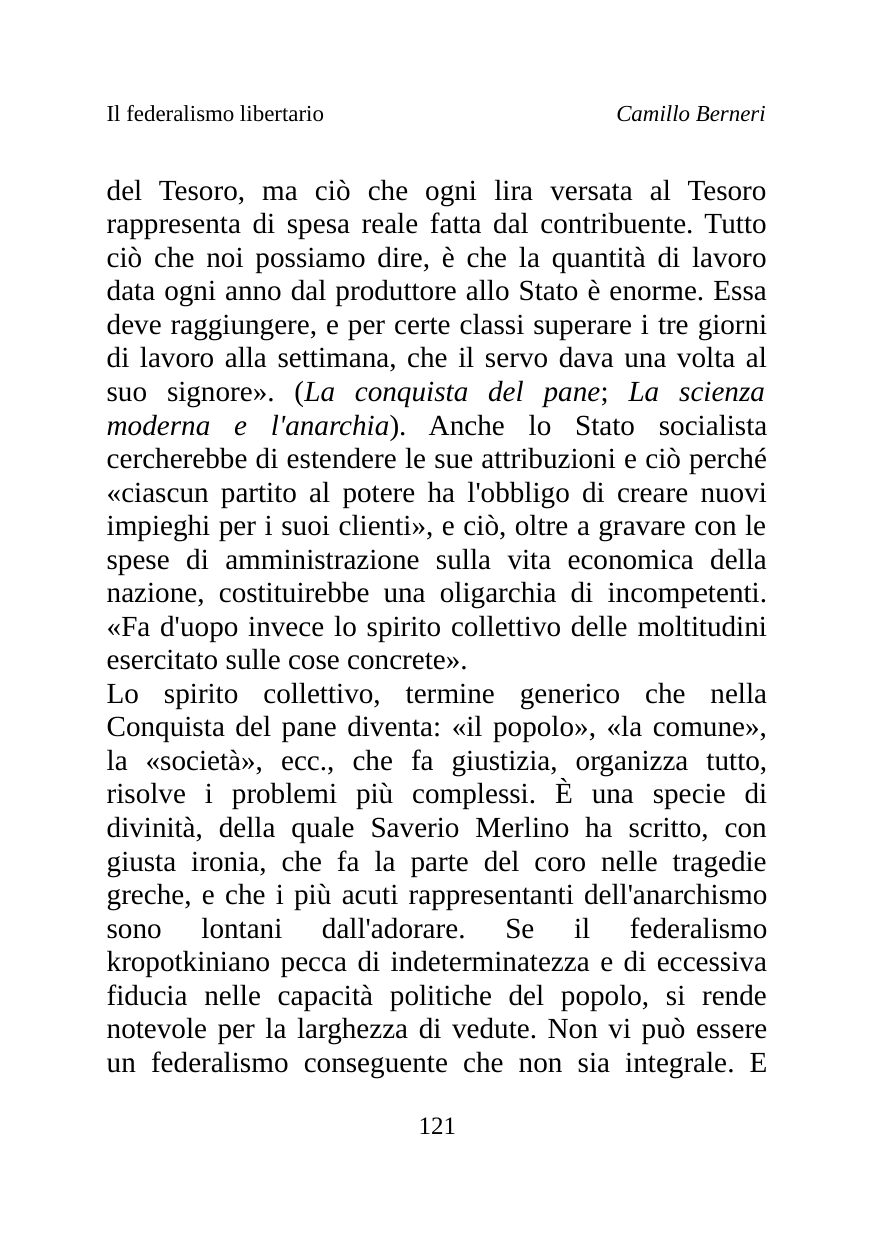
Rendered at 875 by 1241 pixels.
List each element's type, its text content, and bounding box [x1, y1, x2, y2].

text Lo spirito collettivo, termine generico che nella Conquista del pane diventa: «il popolo», «la comune», la «società», ecc., che fa giustizia, organizza tutto, risolve i problemi più complessi. È una specie di divinità, della quale Saverio Merlino ha scritto, con giusta ironia, che fa la parte del coro nelle tragedie greche, e che i più acuti rappresentanti dell'anarchismo sono lontani dall'adorare. Se il federalismo kropotkiniano pecca di indeterminatezza e di eccessiva fiducia nelle capacità politiche del popolo, si rende notevole per la larghezza di vedute. Non vi può essere un federalismo conseguente che non sia integrale. E [106, 676, 768, 1078]
text del Tesoro, ma ciò che ogni lira versata al Tesoro rappresenta di spesa reale fatta dal contribuente. Tutto ciò che noi possiamo dire, è che la quantità di lavoro data ogni anno dal produttore allo Stato è enorme. Essa deve raggiungere, e per certe classi superare i tre giorni di lavoro alla settimana, che il servo dava una volta al suo signore». (La conquista del pane; La scienza moderna e l'anarchia). Anche lo Stato socialista cercherebbe di estendere le sue attribuzioni e ciò perché «ciascun partito al potere ha l'obbligo di creare nuovi impieghi per i suoi clienti», e ciò, oltre a gravare con le spese di amministrazione sulla vita economica della nazione, costituirebbe una oligarchia di incompetenti. «Fa d'uopo invece lo spirito collettivo delle moltitudini esercitato sulle cose concrete». [106, 173, 768, 676]
